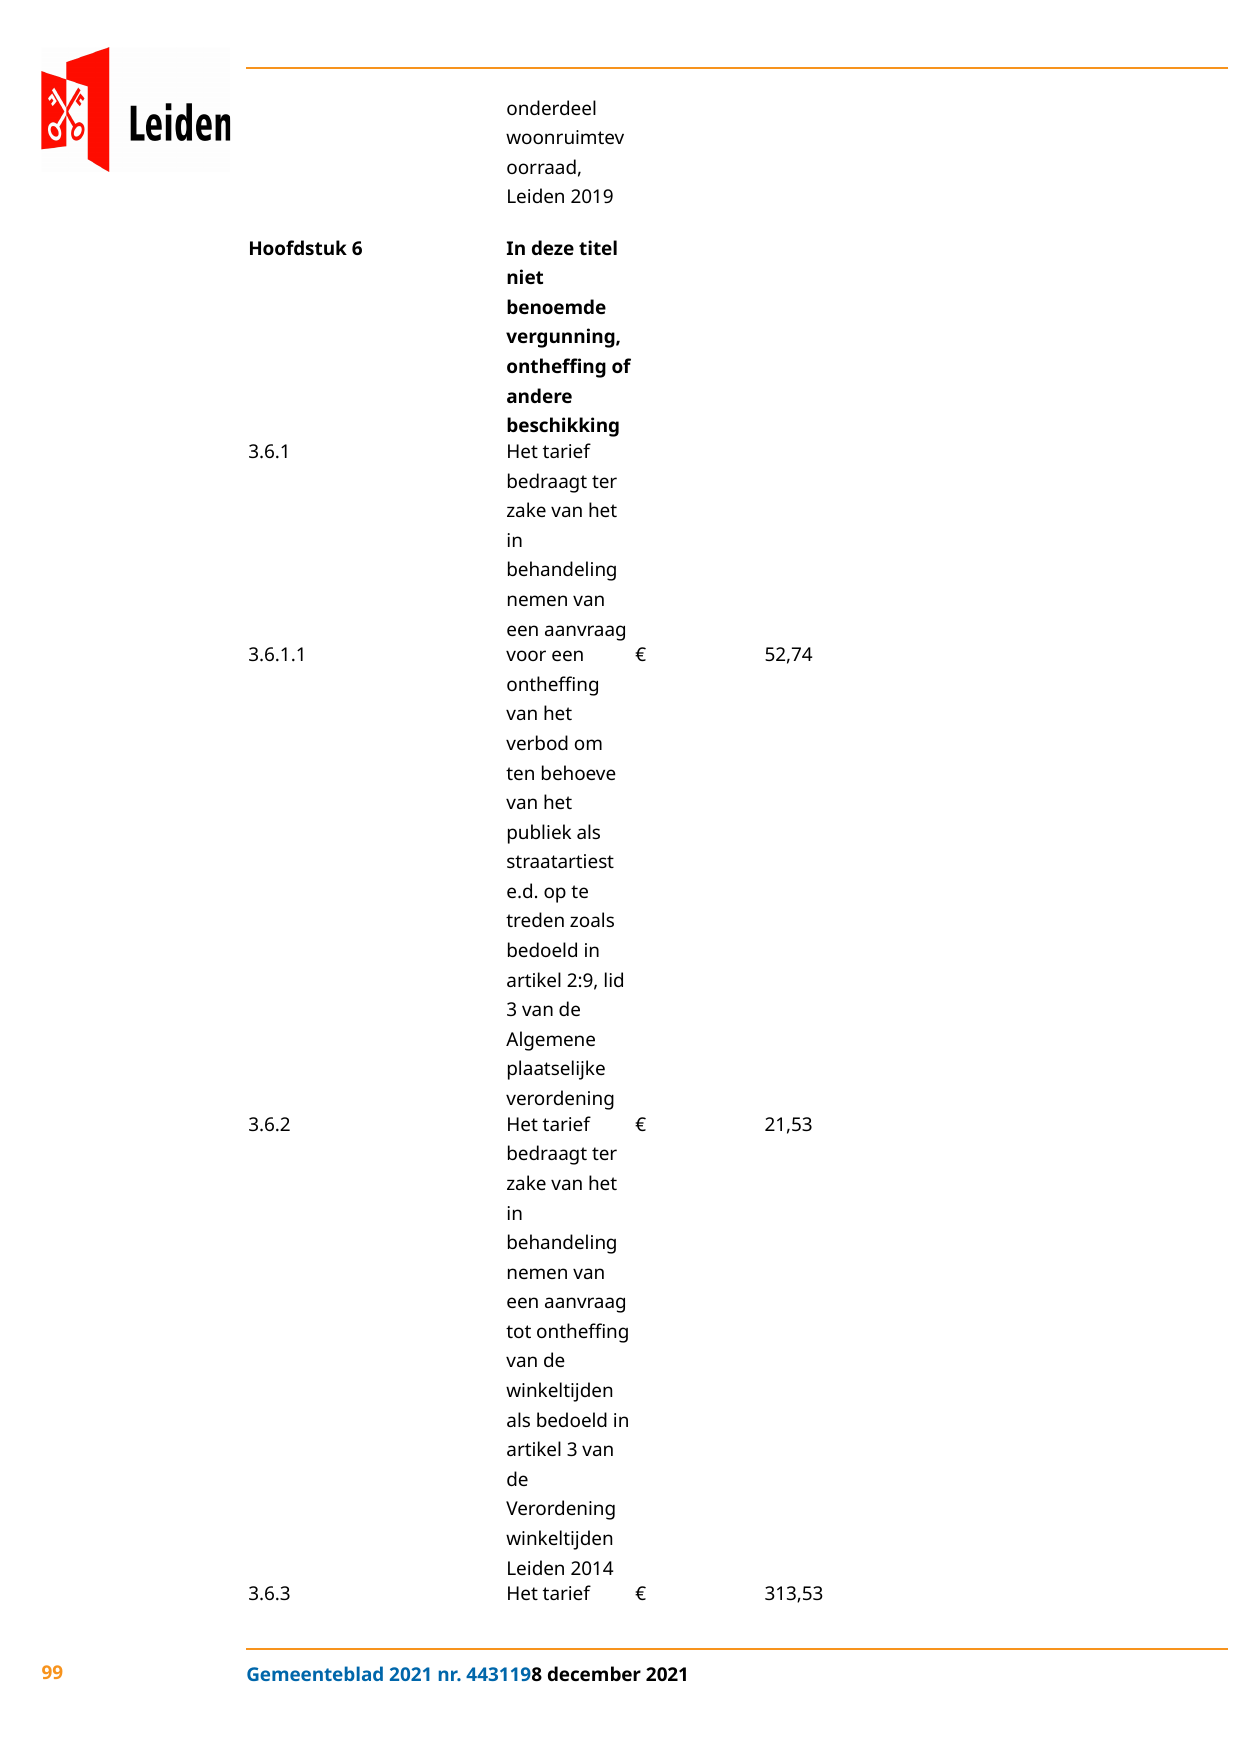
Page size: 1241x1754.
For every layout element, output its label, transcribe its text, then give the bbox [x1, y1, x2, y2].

table_cell [248, 209, 506, 235]
table_cell [764, 438, 1022, 641]
table_cell [764, 95, 1022, 209]
table_cell 3.6.3 [248, 1580, 506, 1606]
table_cell [635, 235, 764, 438]
table_cell [764, 235, 1022, 438]
table_cell 52,74 [764, 641, 1022, 1111]
table_cell Het tarief bedraagt ter zake van het in behandeling nemen van een aanvraag tot ontheffing van de winkeltijden als bedoeld in artikel 3 van de Verordening winkeltijden Leiden 2014 [506, 1111, 635, 1580]
table_cell Het tarief [506, 1580, 635, 1606]
picture [41, 47, 231, 172]
table_cell [248, 95, 506, 209]
table_cell 3.6.1.1 [248, 641, 506, 1111]
table_cell € [635, 1580, 764, 1606]
table_cell [635, 95, 764, 209]
table_cell In deze titel niet benoemde vergunning, ontheffing of andere beschikking [506, 235, 635, 438]
table_cell [764, 209, 1022, 235]
table_cell 21,53 [764, 1111, 1022, 1580]
table_cell € [635, 1111, 764, 1580]
table_cell 3.6.2 [248, 1111, 506, 1580]
table_cell [635, 438, 764, 641]
table_cell [506, 209, 635, 235]
table_cell € [635, 641, 764, 1111]
table_cell Hoofdstuk 6 [248, 235, 506, 438]
table_cell onderdeel woonruimtevoorraad, Leiden 2019 [506, 95, 635, 209]
table_cell 3.6.1 [248, 438, 506, 641]
table_cell 313,53 [764, 1580, 1022, 1606]
table_cell voor een ontheffing van het verbod om ten behoeve van het publiek als straatartiest e.d. op te treden zoals bedoeld in artikel 2:9, lid 3 van de Algemene plaatselijke verordening [506, 641, 635, 1111]
table_cell [635, 209, 764, 235]
table_cell Het tarief bedraagt ter zake van het in behandeling nemen van een aanvraag [506, 438, 635, 641]
